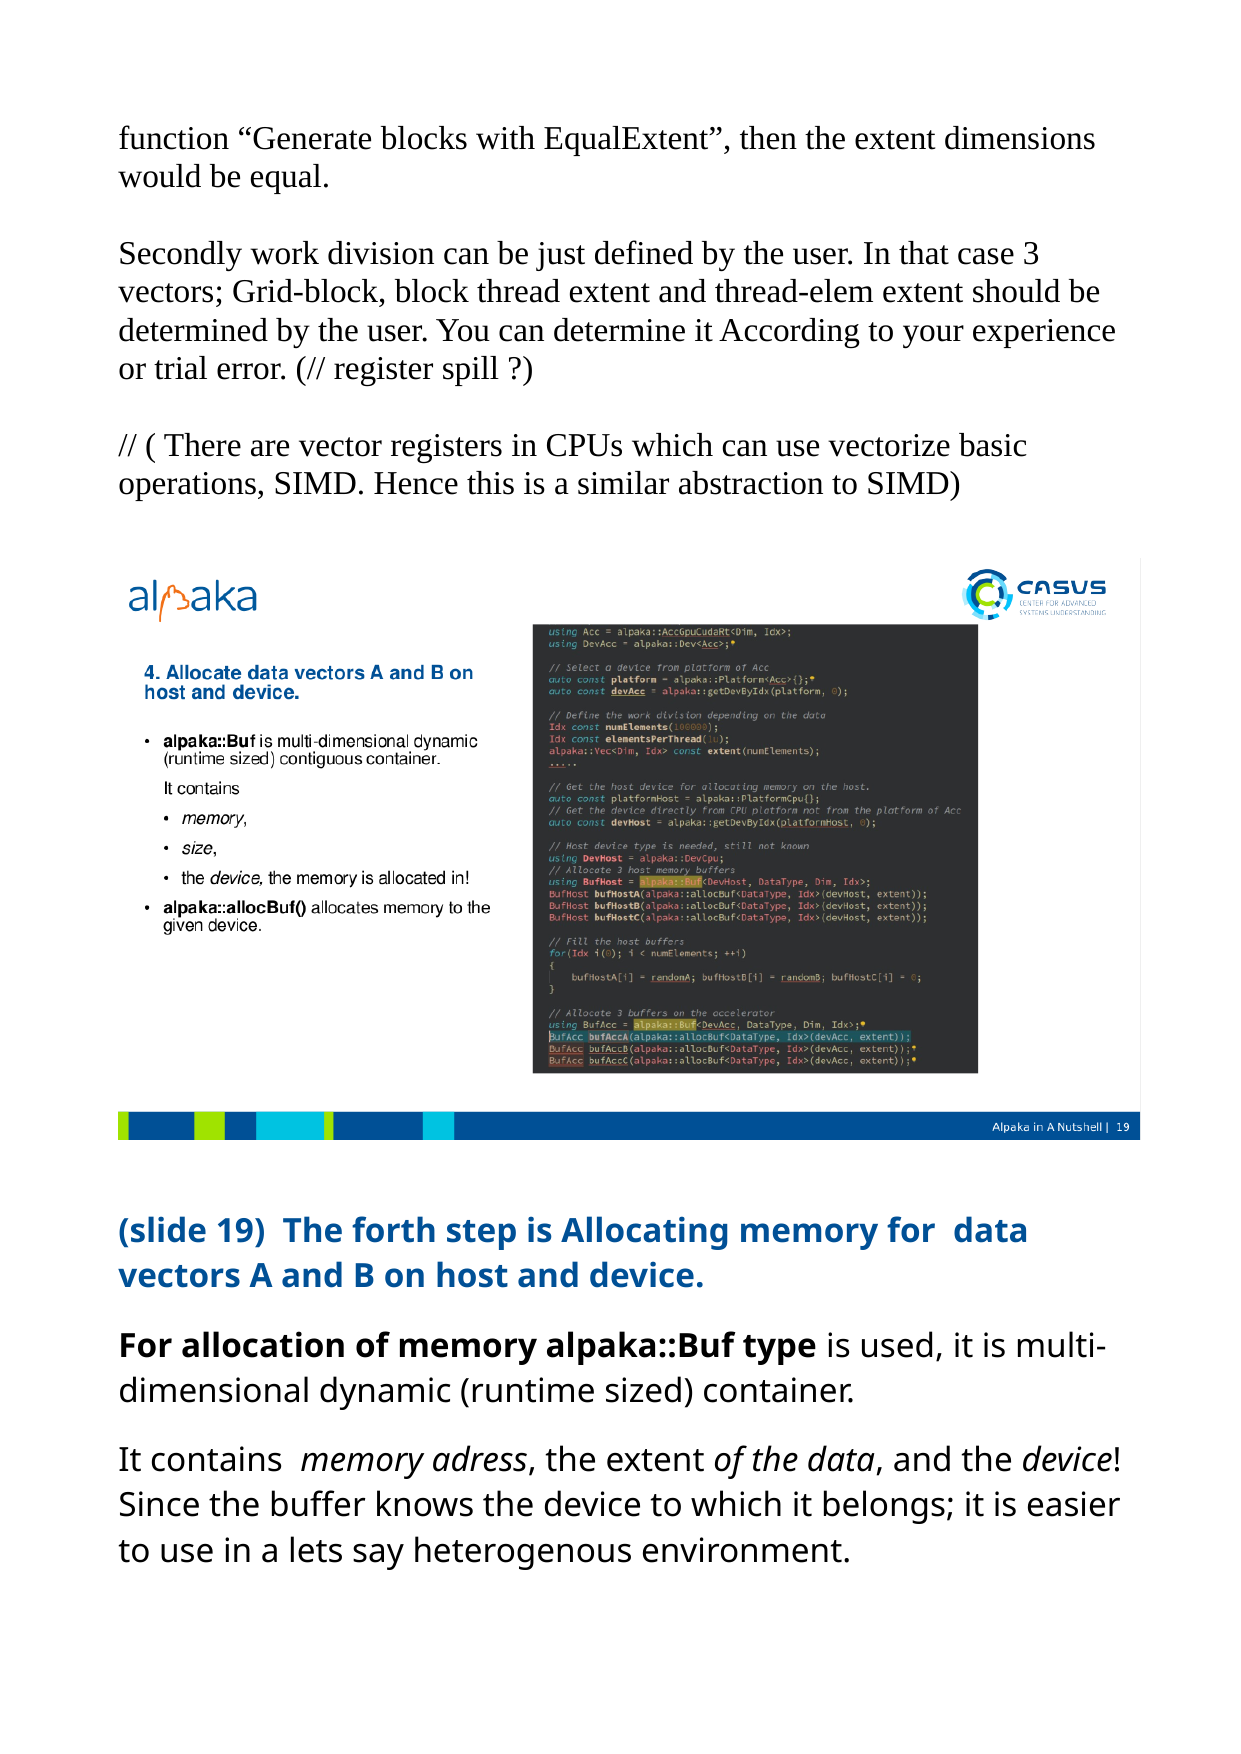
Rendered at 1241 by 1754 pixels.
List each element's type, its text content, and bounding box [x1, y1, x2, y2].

text function “Generate blocks with EqualExtent”, then the extent dimensions would be equal. [118, 118, 1140, 195]
text It contains memory adress, the extent of the data, and the device! Since the buffer knows the device to which it belongs; it is easier to use in a lets say heterogenous environment. [118, 1436, 1140, 1572]
text // ( There are vector registers in CPUs which can use vectorize basic operations, SIMD. Hence this is a similar abstraction to SIMD) [118, 425, 1140, 501]
text Secondly work division can be just defined by the user. In that case 3 vectors; Grid-block, block thread extent and thread-elem extent should be determined by the user. You can determine it According to your experience or trial error. (// register spill ?) [118, 233, 1140, 386]
text (slide 19) The forth step is Allocating memory for data vectors A and B on host and device. [118, 1207, 1140, 1298]
text For allocation of memory alpaka::Buf type is used, it is multi-dimensional dynamic (runtime sized) container. [118, 1321, 1140, 1412]
picture [118, 558, 1141, 1140]
